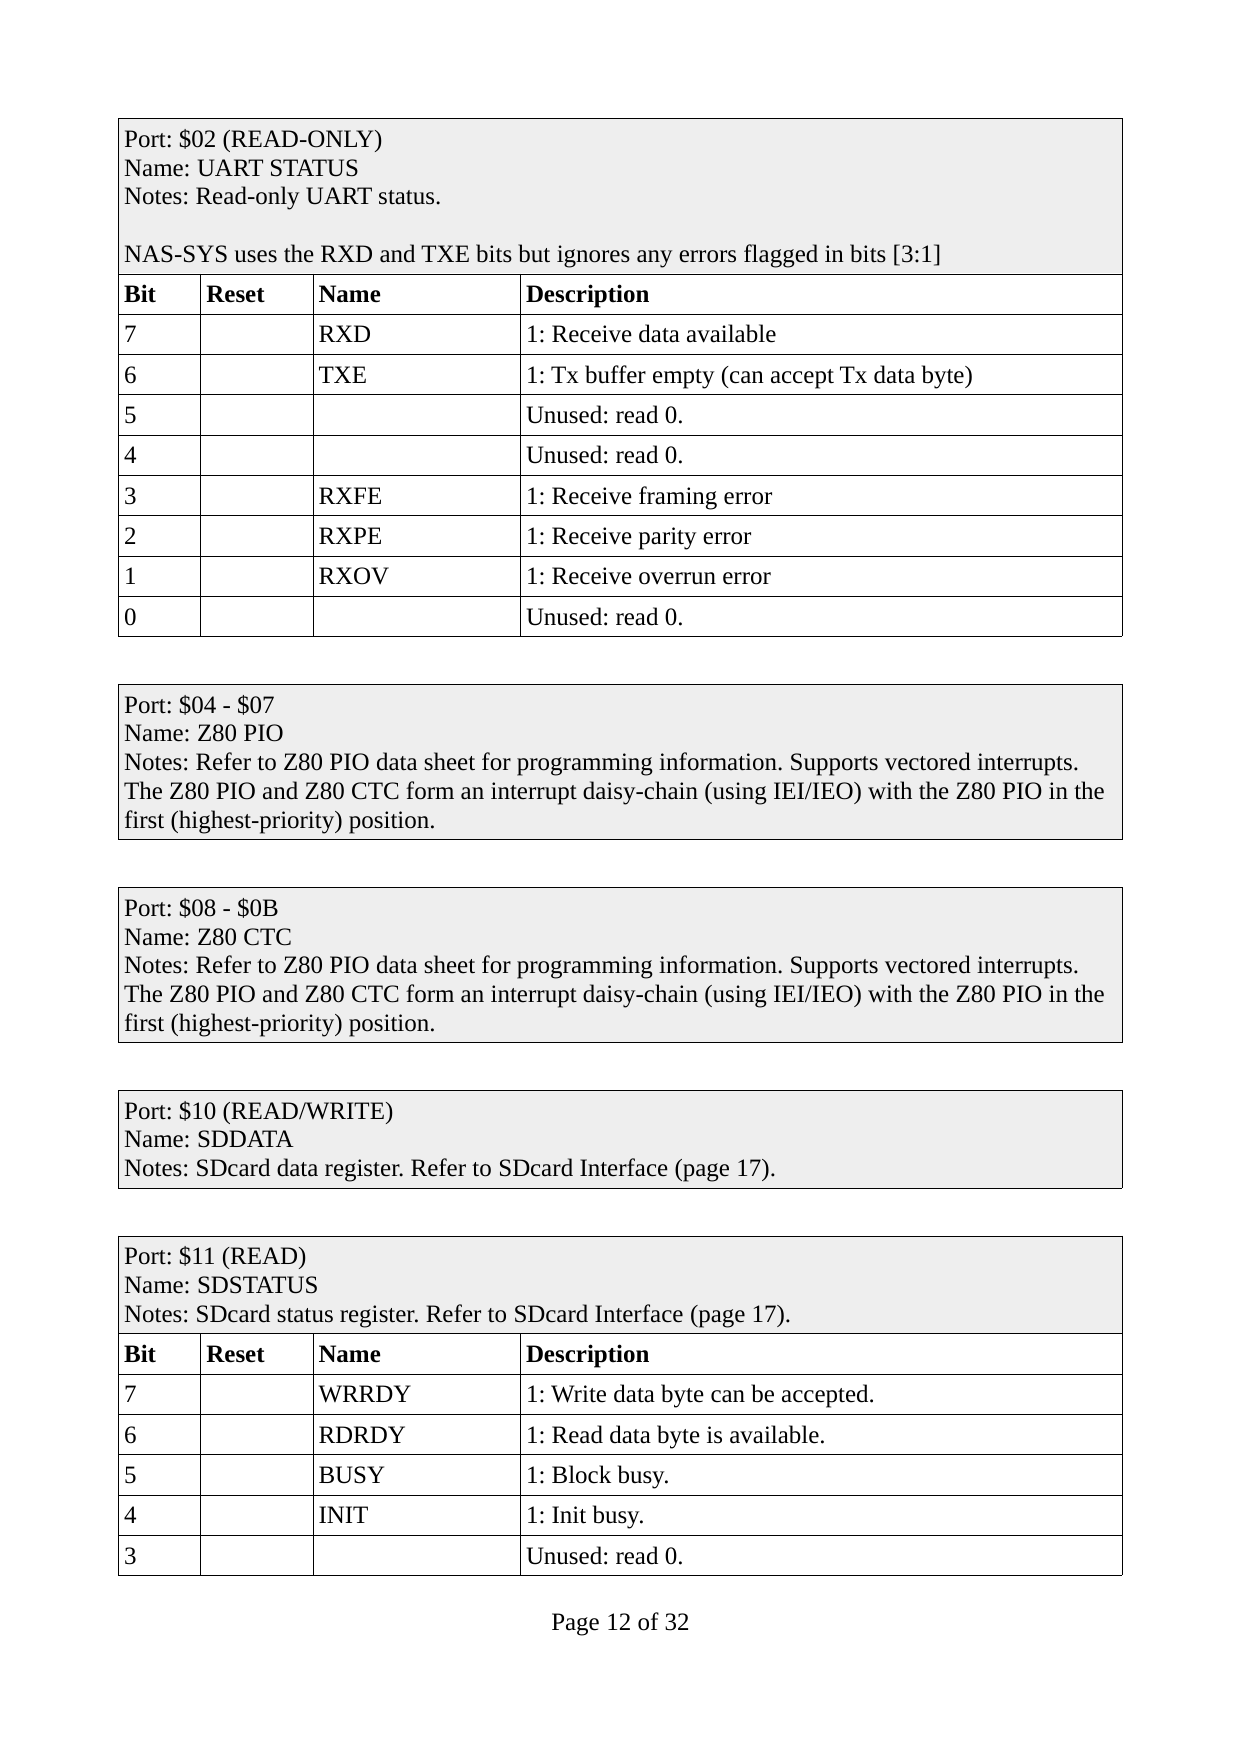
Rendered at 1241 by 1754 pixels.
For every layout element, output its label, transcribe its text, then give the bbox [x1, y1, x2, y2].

table_cell 5 [119, 1455, 200, 1494]
table_cell 4 [119, 1496, 200, 1535]
table_header Port: $08 - $0B Name: Z80 CTC Notes: Refer to Z80 PIO data sheet for programming information. Supports vectored interrupts. The Z80 PIO and Z80 CTC form an interrupt daisy-chain (using IEI/IEO) with the Z80 PIO in the first (highest-priority) position. [119, 888, 1122, 1042]
table_header Port: $02 (READ-ONLY) Name: UART STATUS Notes: Read-only UART status. NAS-SYS uses the RXD and TXE bits but ignores any errors flagged in bits [3:1] [119, 119, 1122, 273]
table_cell 5 [119, 395, 200, 435]
table_cell Name [314, 1334, 520, 1374]
table_header Port: $10 (READ/WRITE) Name: SDDATA Notes: SDcard data register. Refer to SDcard Interface (page 17). [119, 1091, 1122, 1188]
table_cell [201, 516, 313, 556]
table_cell 1: Receive parity error [521, 516, 1122, 556]
table_cell Description [521, 1334, 1122, 1374]
table_cell [201, 395, 313, 435]
table_cell [201, 1455, 313, 1494]
table_cell [314, 597, 520, 636]
table_cell Unused: read 0. [521, 436, 1122, 475]
table_cell 7 [119, 315, 200, 354]
table_cell [201, 476, 313, 515]
table_cell RXFE [314, 476, 520, 515]
table_cell 1: Write data byte can be accepted. [521, 1375, 1122, 1414]
table_cell [201, 355, 313, 394]
table_cell [201, 315, 313, 354]
table_cell [201, 557, 313, 596]
table_cell [314, 395, 520, 435]
table_cell [201, 1375, 313, 1414]
table_cell Reset [201, 1334, 313, 1374]
table_cell 4 [119, 436, 200, 475]
table_cell 1: Receive overrun error [521, 557, 1122, 596]
table_cell 6 [119, 355, 200, 394]
table_cell WRRDY [314, 1375, 520, 1414]
table_header Port: $04 - $07 Name: Z80 PIO Notes: Refer to Z80 PIO data sheet for programming information. Supports vectored interrupts. The Z80 PIO and Z80 CTC form an interrupt daisy-chain (using IEI/IEO) with the Z80 PIO in the first (highest-priority) position. [119, 685, 1122, 839]
table_cell RXOV [314, 557, 520, 596]
table_cell 1: Receive data available [521, 315, 1122, 354]
table_cell RDRDY [314, 1415, 520, 1454]
table_cell RXPE [314, 516, 520, 556]
table_cell Unused: read 0. [521, 1536, 1122, 1575]
table_cell 1 [119, 557, 200, 596]
table_cell 1: Init busy. [521, 1496, 1122, 1535]
table_cell TXE [314, 355, 520, 394]
table_cell [201, 597, 313, 636]
table_cell Unused: read 0. [521, 597, 1122, 636]
table_cell Reset [201, 275, 313, 314]
table_cell INIT [314, 1496, 520, 1535]
table_cell 1: Tx buffer empty (can accept Tx data byte) [521, 355, 1122, 394]
table_cell Bit [119, 275, 200, 314]
table_cell 7 [119, 1375, 200, 1414]
table_cell [201, 436, 313, 475]
table_cell 3 [119, 1536, 200, 1575]
table_cell 6 [119, 1415, 200, 1454]
table_cell 1: Read data byte is available. [521, 1415, 1122, 1454]
table_cell RXD [314, 315, 520, 354]
table_cell BUSY [314, 1455, 520, 1494]
table_cell Description [521, 275, 1122, 314]
table_cell 1: Block busy. [521, 1455, 1122, 1494]
table_header Port: $11 (READ) Name: SDSTATUS Notes: SDcard status register. Refer to SDcard Interface (page 17). [119, 1237, 1122, 1333]
table_cell 3 [119, 476, 200, 515]
table_cell 2 [119, 516, 200, 556]
table_cell Unused: read 0. [521, 395, 1122, 435]
table_cell [314, 1536, 520, 1575]
table_cell [201, 1415, 313, 1454]
table_cell Bit [119, 1334, 200, 1374]
table_cell [201, 1536, 313, 1575]
table_cell Name [314, 275, 520, 314]
table_cell 0 [119, 597, 200, 636]
table_cell 1: Receive framing error [521, 476, 1122, 515]
table_cell [314, 436, 520, 475]
table_cell [201, 1496, 313, 1535]
